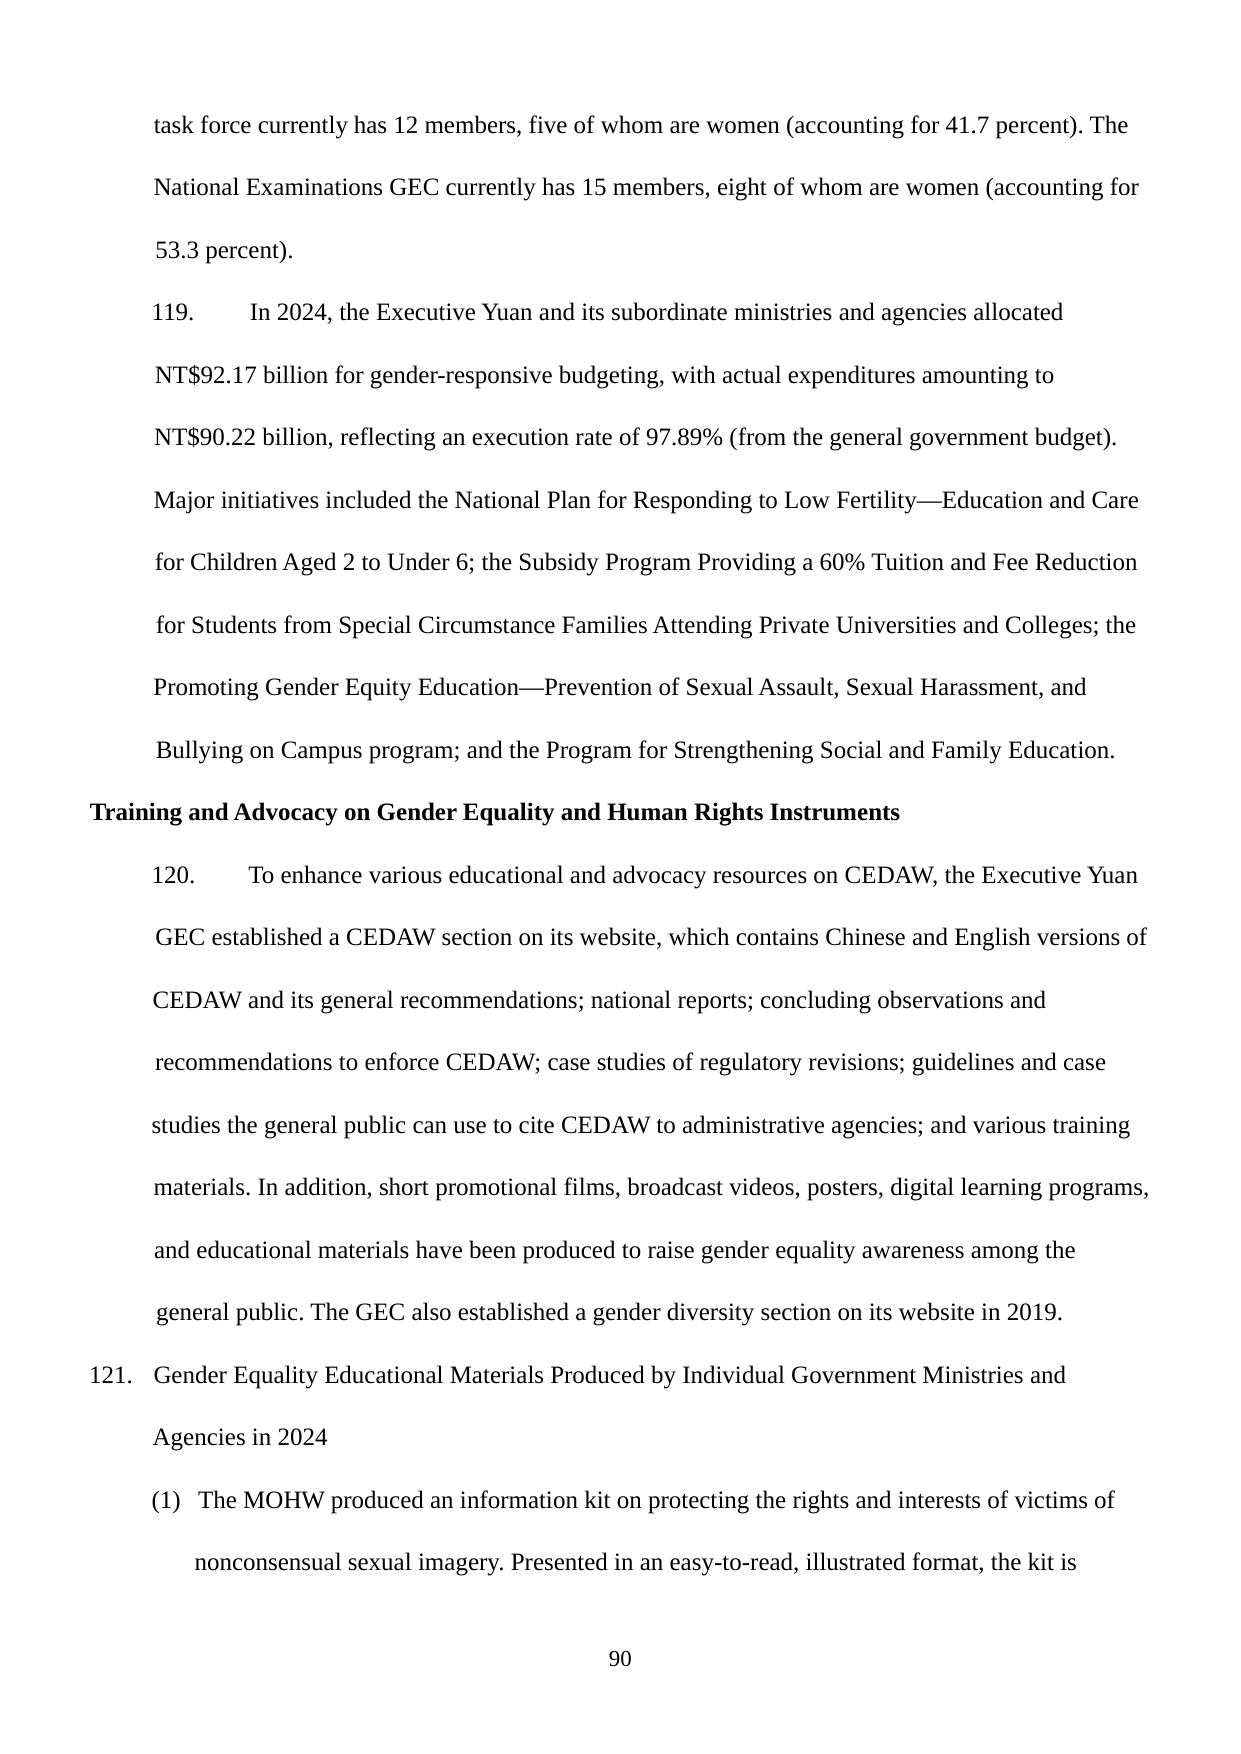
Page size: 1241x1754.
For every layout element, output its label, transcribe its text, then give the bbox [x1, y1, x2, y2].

list The MOHW produced an information kit on protecting the rights and interests of victims of nonconsensual sexual imagery. Presented in an easy-to-read, illustrated format, the kit is [142, 1458, 1151, 1583]
list Gender Equality Educational Materials Produced by Individual Government Ministries and Agencies in 2024 [89, 1333, 1151, 1458]
list To enhance various educational and advocacy resources on CEDAW, the Executive Yuan GEC established a CEDAW section on its website, which contains Chinese and English versions of CEDAW and its general recommendations; national reports; concluding observations and recommendations to enforce CEDAW; case studies of regulatory revisions; guidelines and case studies the general public can use to cite CEDAW to administrative agencies; and various training materials. In addition, short promotional films, broadcast videos, posters, digital learning programs, and educational materials have been produced to raise gender equality awareness among the general public. The GEC also established a gender diversity section on its website in 2019. [142, 833, 1151, 1333]
list task force currently has 12 members, five of whom are women (accounting for 41.7 percent). The National Examinations GEC currently has 15 members, eight of whom are women (accounting for 53.3 percent). [142, 83, 1151, 270]
list In 2024, the Executive Yuan and its subordinate ministries and agencies allocated NT$92.17 billion for gender-responsive budgeting, with actual expenditures amounting to NT$90.22 billion, reflecting an execution rate of 97.89% (from the general government budget). Major initiatives included the National Plan for Responding to Low Fertility—Education and Care for Children Aged 2 to Under 6; the Subsidy Program Providing a 60% Tuition and Fee Reduction for Students from Special Circumstance Families Attending Private Universities and Colleges; the Promoting Gender Equity Education—Prevention of Sexual Assault, Sexual Harassment, and Bullying on Campus program; and the Program for Strengthening Social and Family Education. [142, 270, 1151, 770]
subtitle Training and Advocacy on Gender Equality and Human Rights Instruments [89, 770, 1083, 833]
